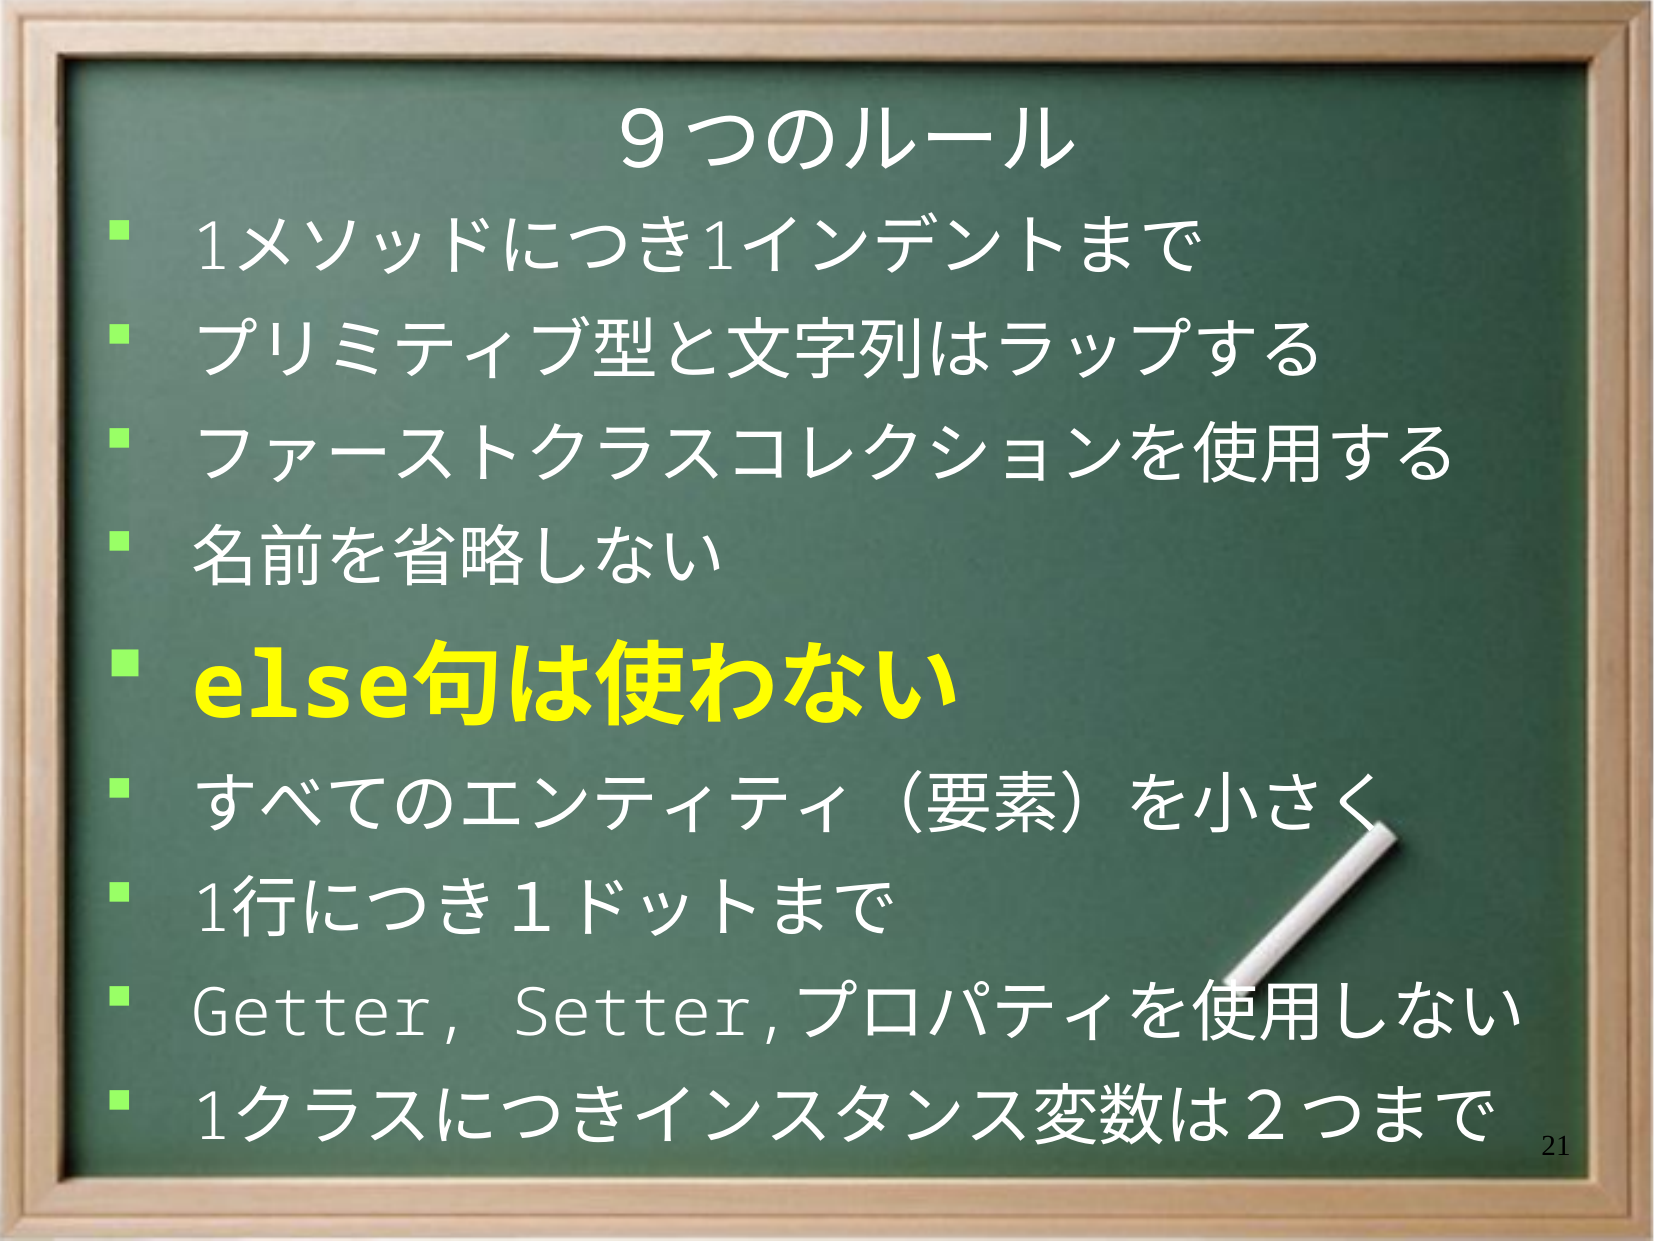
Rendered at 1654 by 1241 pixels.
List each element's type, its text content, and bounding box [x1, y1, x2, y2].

picture [0, 0, 1654, 1241]
list 1メソッドにつき1インデントまで プリミティブ型と文字列はラップする ファーストクラスコレクションを使用する 名前を省略しない else句は使わない すべてのエンティティ（要素）を小さく 1行につき１ドットまで Getter, Setter,プロパティを使用しない 1クラスにつきインスタンス変数は２つまで [89, 201, 1570, 1204]
title ９つのルール [82, 66, 1599, 201]
